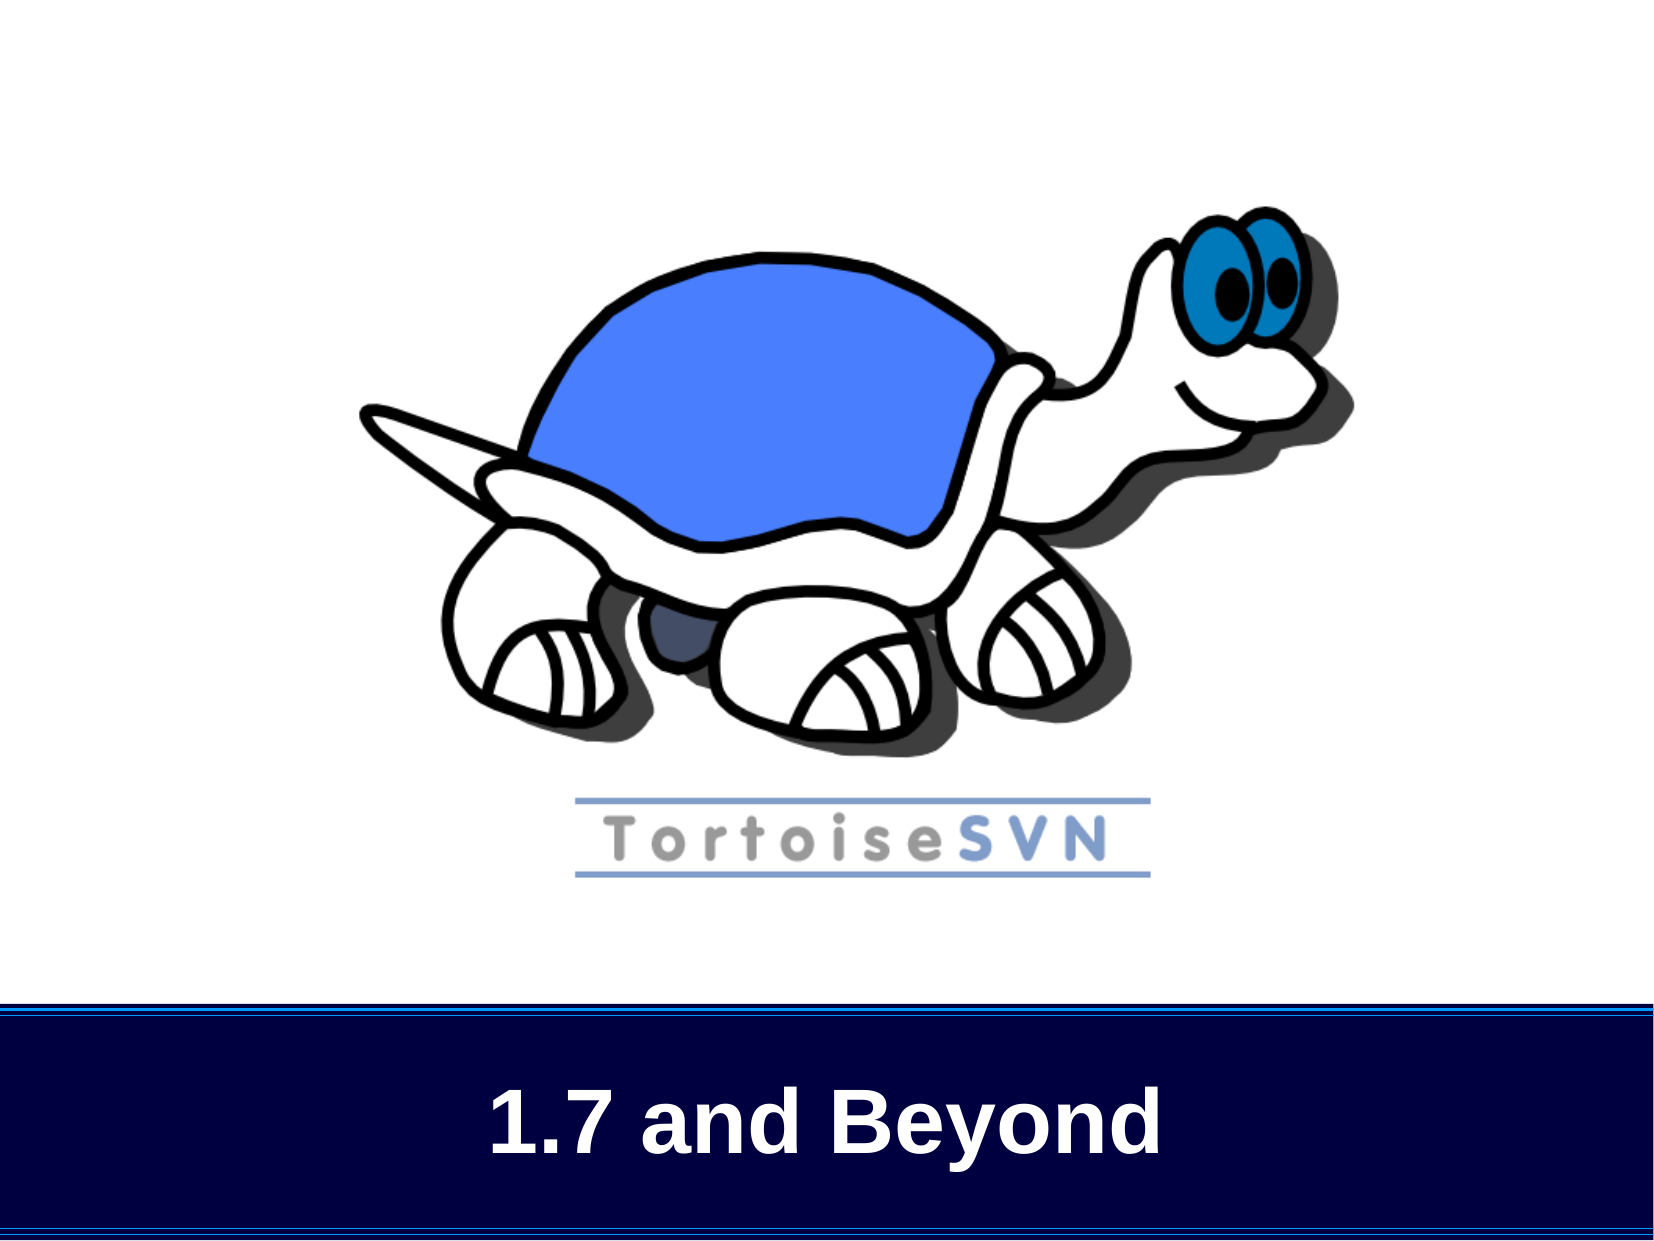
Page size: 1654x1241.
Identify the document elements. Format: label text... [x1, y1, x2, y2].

subtitle [insert SVeN here] [82, 118, 1571, 821]
title 1.7 and Beyond [0, 1011, 1654, 1015]
title 1.7 and Beyond [0, 1229, 1654, 1234]
title 1.7 and Beyond [0, 1235, 1654, 1241]
picture [358, 188, 1359, 939]
title 1.7 and Beyond [0, 1016, 1654, 1228]
title 1.7 and Beyond [0, 1003, 1654, 1008]
